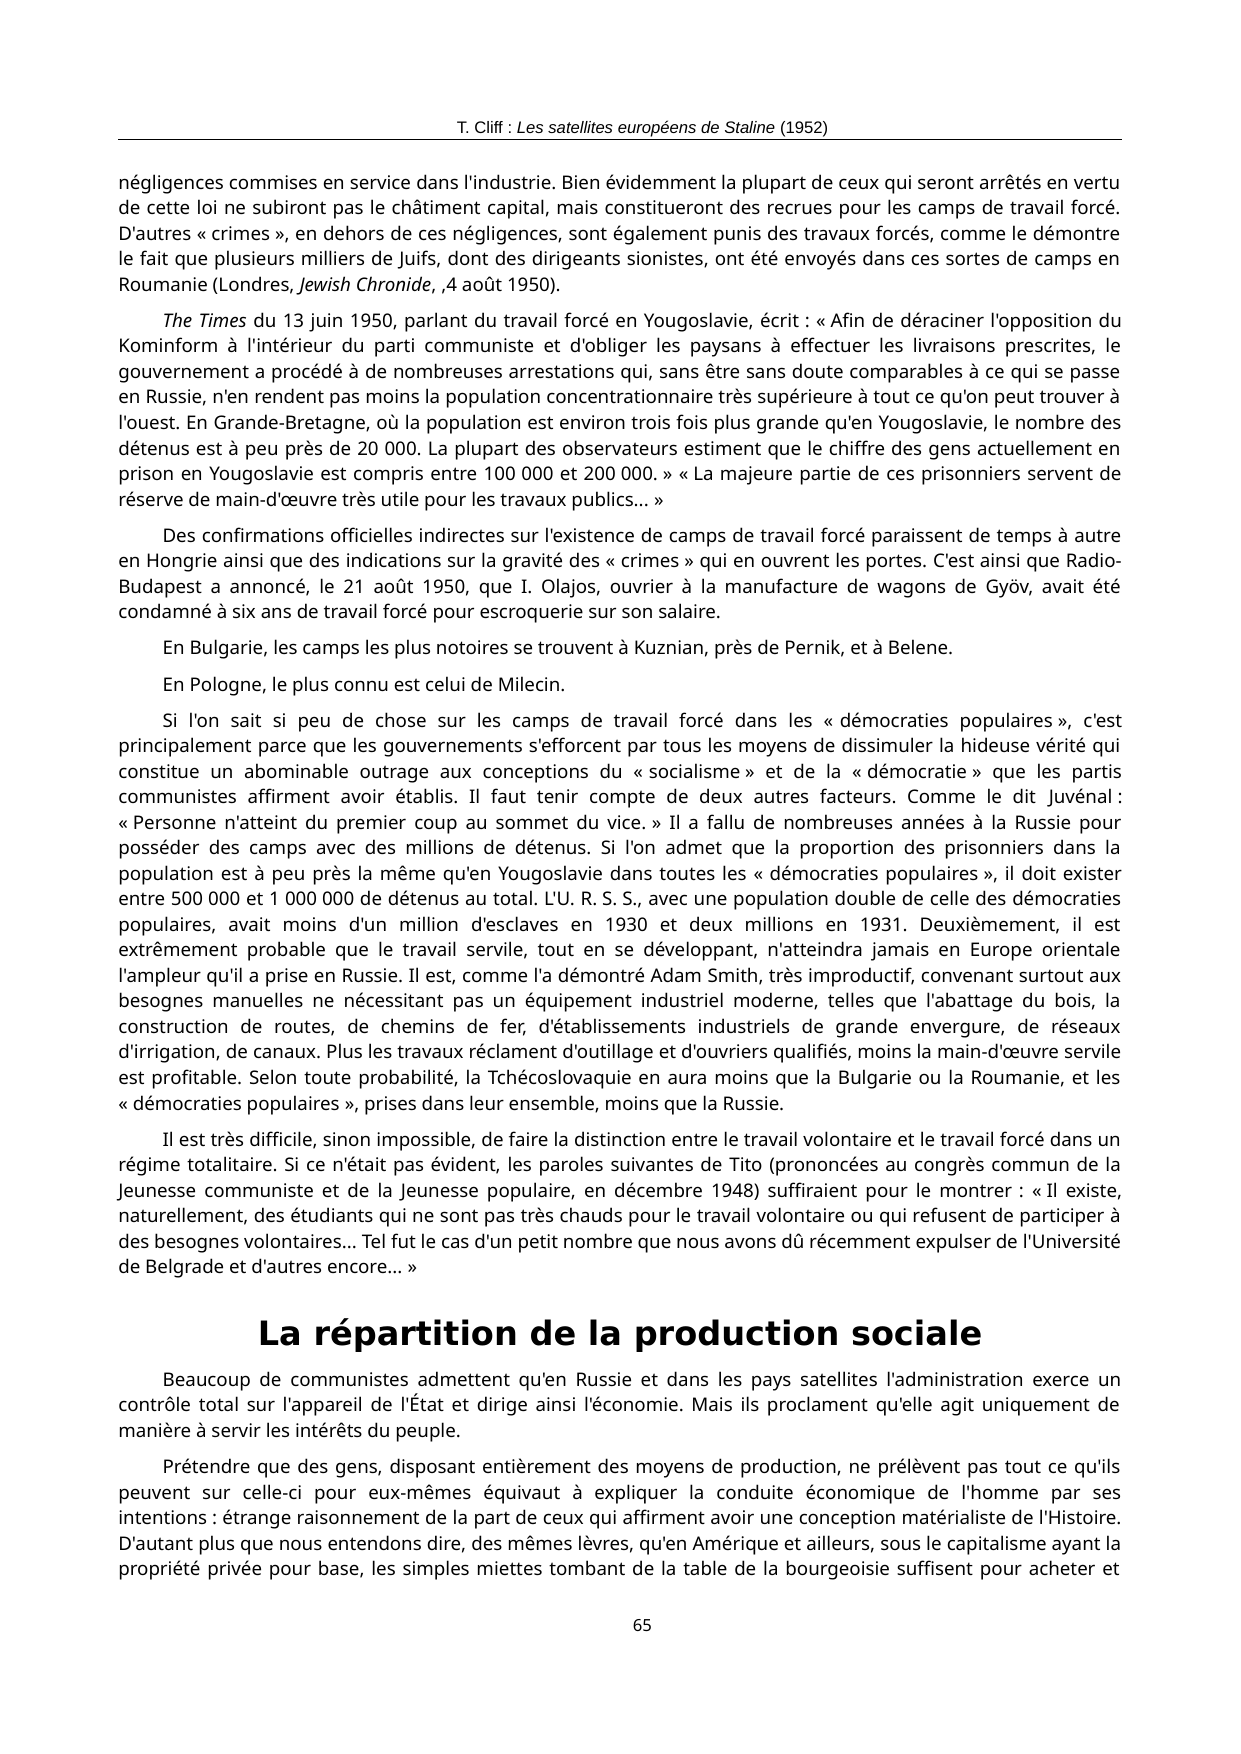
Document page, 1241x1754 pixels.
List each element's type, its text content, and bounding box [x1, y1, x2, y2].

subtitle La répartition de la production sociale [118, 1315, 1122, 1354]
text Prétendre que des gens, disposant entièrement des moyens de production, ne prélèvent pas tout ce qu'ils peuvent sur celle-ci pour eux-mêmes équivaut à expliquer la conduite économique de l'homme par ses intentions : étrange raisonnement de la part de ceux qui affirment avoir une conception matérialiste de l'Histoire. D'autant plus que nous entendons dire, des mêmes lèvres, qu'en Amérique et ailleurs, sous le capitalisme ayant la propriété privée pour base, les simples miettes tombant de la table de la bourgeoisie suffisent pour acheter et [118, 1453, 1122, 1581]
text The Times du 13 juin 1950, parlant du travail forcé en Yougoslavie, écrit : « Afin de déraciner l'opposition du Kominform à l'intérieur du parti communiste et d'obliger les paysans à effectuer les livraisons prescrites, le gouvernement a procédé à de nombreuses arrestations qui, sans être sans doute comparables à ce qui se passe en Russie, n'en rendent pas moins la population concentrationnaire très supérieure à tout ce qu'on peut trouver à l'ouest. En Grande-Bretagne, où la population est environ trois fois plus grande qu'en Yougoslavie, le nombre des détenus est à peu près de 20 000. La plupart des observateurs estiment que le chiffre des gens actuellement en prison en Yougoslavie est compris entre 100 000 et 200 000. » « La majeure partie de ces prisonniers servent de réserve de main-d'œuvre très utile pour les travaux publics... » [118, 307, 1122, 511]
text négligences commises en service dans l'industrie. Bien évidemment la plupart de ceux qui seront arrêtés en vertu de cette loi ne subiront pas le châtiment capital, mais constitueront des recrues pour les camps de travail forcé. D'autres « crimes », en dehors de ces négligences, sont également punis des travaux forcés, comme le démontre le fait que plusieurs milliers de Juifs, dont des dirigeants sionistes, ont été envoyés dans ces sortes de camps en Roumanie (Londres, Jewish Chronide, ,4 août 1950). [118, 169, 1122, 297]
text Il est très difficile, sinon impossible, de faire la distinction entre le travail volontaire et le travail forcé dans un régime totalitaire. Si ce n'était pas évident, les paroles suivantes de Tito (prononcées au congrès commun de la Jeunesse communiste et de la Jeunesse populaire, en décembre 1948) suffiraient pour le montrer : « Il existe, naturellement, des étudiants qui ne sont pas très chauds pour le travail volontaire ou qui refusent de participer à des besognes volontaires... Tel fut le cas d'un petit nombre que nous avons dû récemment expulser de l'Université de Belgrade et d'autres encore... » [118, 1126, 1122, 1279]
text Des confirmations officielles indirectes sur l'existence de camps de travail forcé paraissent de temps à autre en Hongrie ainsi que des indications sur la gravité des « crimes » qui en ouvrent les portes. C'est ainsi que Radio-Budapest a annoncé, le 21 août 1950, que I. Olajos, ouvrier à la manufacture de wagons de Gyöv, avait été condamné à six ans de travail forcé pour escroquerie sur son salaire. [118, 522, 1122, 624]
text En Bulgarie, les camps les plus notoires se trouvent à Kuznian, près de Pernik, et à Belene. [118, 635, 1122, 660]
text Si l'on sait si peu de chose sur les camps de travail forcé dans les « démocraties populaires », c'est principalement parce que les gouvernements s'efforcent par tous les moyens de dissimuler la hideuse vérité qui constitue un abominable outrage aux conceptions du « socialisme » et de la « démocratie » que les partis communistes affirment avoir établis. Il faut tenir compte de deux autres facteurs. Comme le dit Juvénal : « Personne n'atteint du premier coup au sommet du vice. » Il a fallu de nombreuses années à la Russie pour posséder des camps avec des millions de détenus. Si l'on admet que la proportion des prisonniers dans la population est à peu près la même qu'en Yougoslavie dans toutes les « démocraties populaires », il doit exister entre 500 000 et 1 000 000 de détenus au total. L'U. R. S. S., avec une population double de celle des démocraties populaires, avait moins d'un million d'esclaves en 1930 et deux millions en 1931. Deuxièmement, il est extrêmement probable que le travail servile, tout en se développant, n'atteindra jamais en Europe orientale l'ampleur qu'il a prise en Russie. Il est, comme l'a démontré Adam Smith, très improductif, convenant surtout aux besognes manuelles ne nécessitant pas un équipement industriel moderne, telles que l'abattage du bois, la construction de routes, de chemins de fer, d'établissements industriels de grande envergure, de réseaux d'irrigation, de canaux. Plus les travaux réclament d'outillage et d'ouvriers qualifiés, moins la main-d'œuvre servile est profitable. Selon toute probabilité, la Tchécoslovaquie en aura moins que la Bulgarie ou la Roumanie, et les « démocraties populaires », prises dans leur ensemble, moins que la Russie. [118, 707, 1122, 1115]
text En Pologne, le plus connu est celui de Milecin. [118, 671, 1122, 696]
text Beaucoup de communistes admettent qu'en Russie et dans les pays satellites l'administration exerce un contrôle total sur l'appareil de l'État et dirige ainsi l'économie. Mais ils proclament qu'elle agit uniquement de manière à servir les intérêts du peuple. [118, 1366, 1122, 1443]
